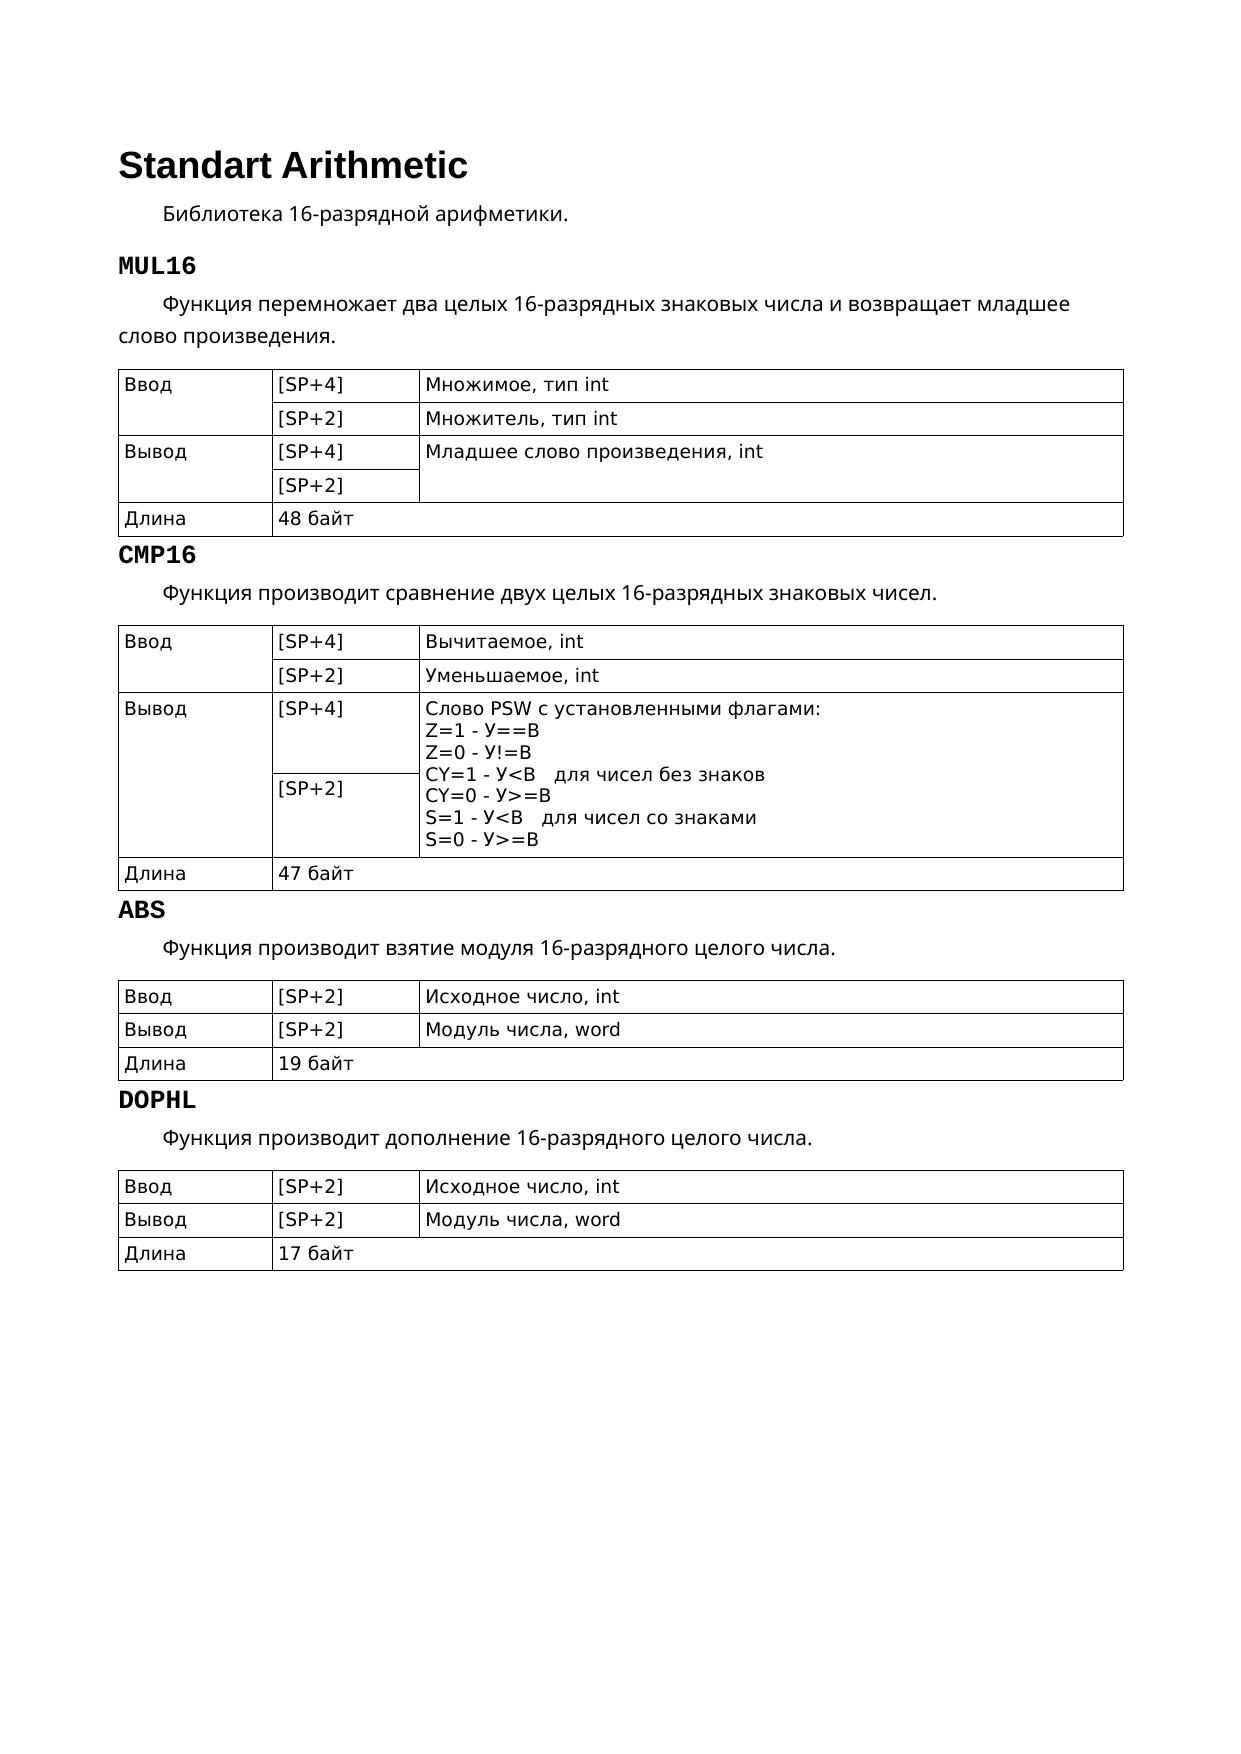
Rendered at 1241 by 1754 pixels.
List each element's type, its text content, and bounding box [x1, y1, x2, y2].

subtitle DOPHL [118, 1087, 1122, 1116]
table_cell 17 байт [273, 1238, 1123, 1270]
table_cell Младшее слово произведения, int [420, 436, 1123, 502]
subtitle MUL16 [118, 253, 1122, 282]
table_header Ввод [119, 370, 272, 435]
text Функция производит дополнение 16-разрядного целого числа. [118, 1123, 1122, 1151]
subtitle ABS [118, 897, 1122, 926]
table_cell Уменьшаемое, int [420, 660, 1123, 692]
subtitle CMP16 [118, 542, 1122, 572]
table_cell Модуль числа, word [420, 1014, 1123, 1047]
table_header Исходное число, int [420, 981, 1123, 1013]
table_header Исходное число, int [420, 1171, 1123, 1203]
table_header Множимое, тип int [420, 370, 1123, 402]
table_header [SP+2] [273, 1171, 419, 1203]
table_cell 47 байт [273, 858, 1123, 890]
table_cell [SP+2] [273, 403, 419, 435]
table_cell Слово PSW с установленными флагами: Z=1 - У==В Z=0 - У!=В СY=1 - У<В для чисел без знаков CY=0 - У>=В S=1 - У<В для чисел со знаками S=0 - У>=В [420, 693, 1123, 857]
table_cell Длина [119, 1238, 272, 1270]
table_header Ввод [119, 981, 272, 1013]
table_cell Модуль числа, word [420, 1204, 1123, 1237]
table_cell [SP+2] [273, 1014, 419, 1047]
table_header [SP+4] [273, 370, 419, 402]
table_header [SP+4] [273, 626, 419, 659]
table_cell [SP+4] [273, 436, 419, 469]
table_cell Вывод [119, 693, 272, 857]
table_cell Вывод [119, 1204, 272, 1237]
text Функция производит взятие модуля 16-разрядного целого числа. [118, 933, 1122, 961]
table_cell [SP+2] [273, 774, 419, 857]
table_cell [SP+2] [273, 470, 419, 502]
text Функция перемножает два целых 16-разрядных знаковых числа и возвращает младшее слово произведения. [118, 289, 1122, 350]
table_cell [SP+2] [273, 1204, 419, 1237]
table_header Ввод [119, 1171, 272, 1203]
table_cell Длина [119, 1048, 272, 1080]
table_cell Множитель, тип int [420, 403, 1123, 435]
table_cell Длина [119, 503, 272, 536]
table_cell 19 байт [273, 1048, 1123, 1080]
table_header Ввод [119, 626, 272, 692]
table_cell 48 байт [273, 503, 1123, 536]
text Функция производит сравнение двух целых 16-разрядных знаковых чисел. [118, 578, 1122, 607]
table_cell [SP+4] [273, 693, 419, 773]
subtitle Standart Arithmetic [118, 143, 1122, 187]
text Библиотека 16-разрядной арифметики. [118, 199, 1122, 228]
table_cell Вывод [119, 1014, 272, 1047]
table_cell [SP+2] [273, 660, 419, 692]
table_cell Вывод [119, 436, 272, 502]
table_header Вычитаемое, int [420, 626, 1123, 659]
table_header [SP+2] [273, 981, 419, 1013]
table_cell Длина [119, 858, 272, 890]
